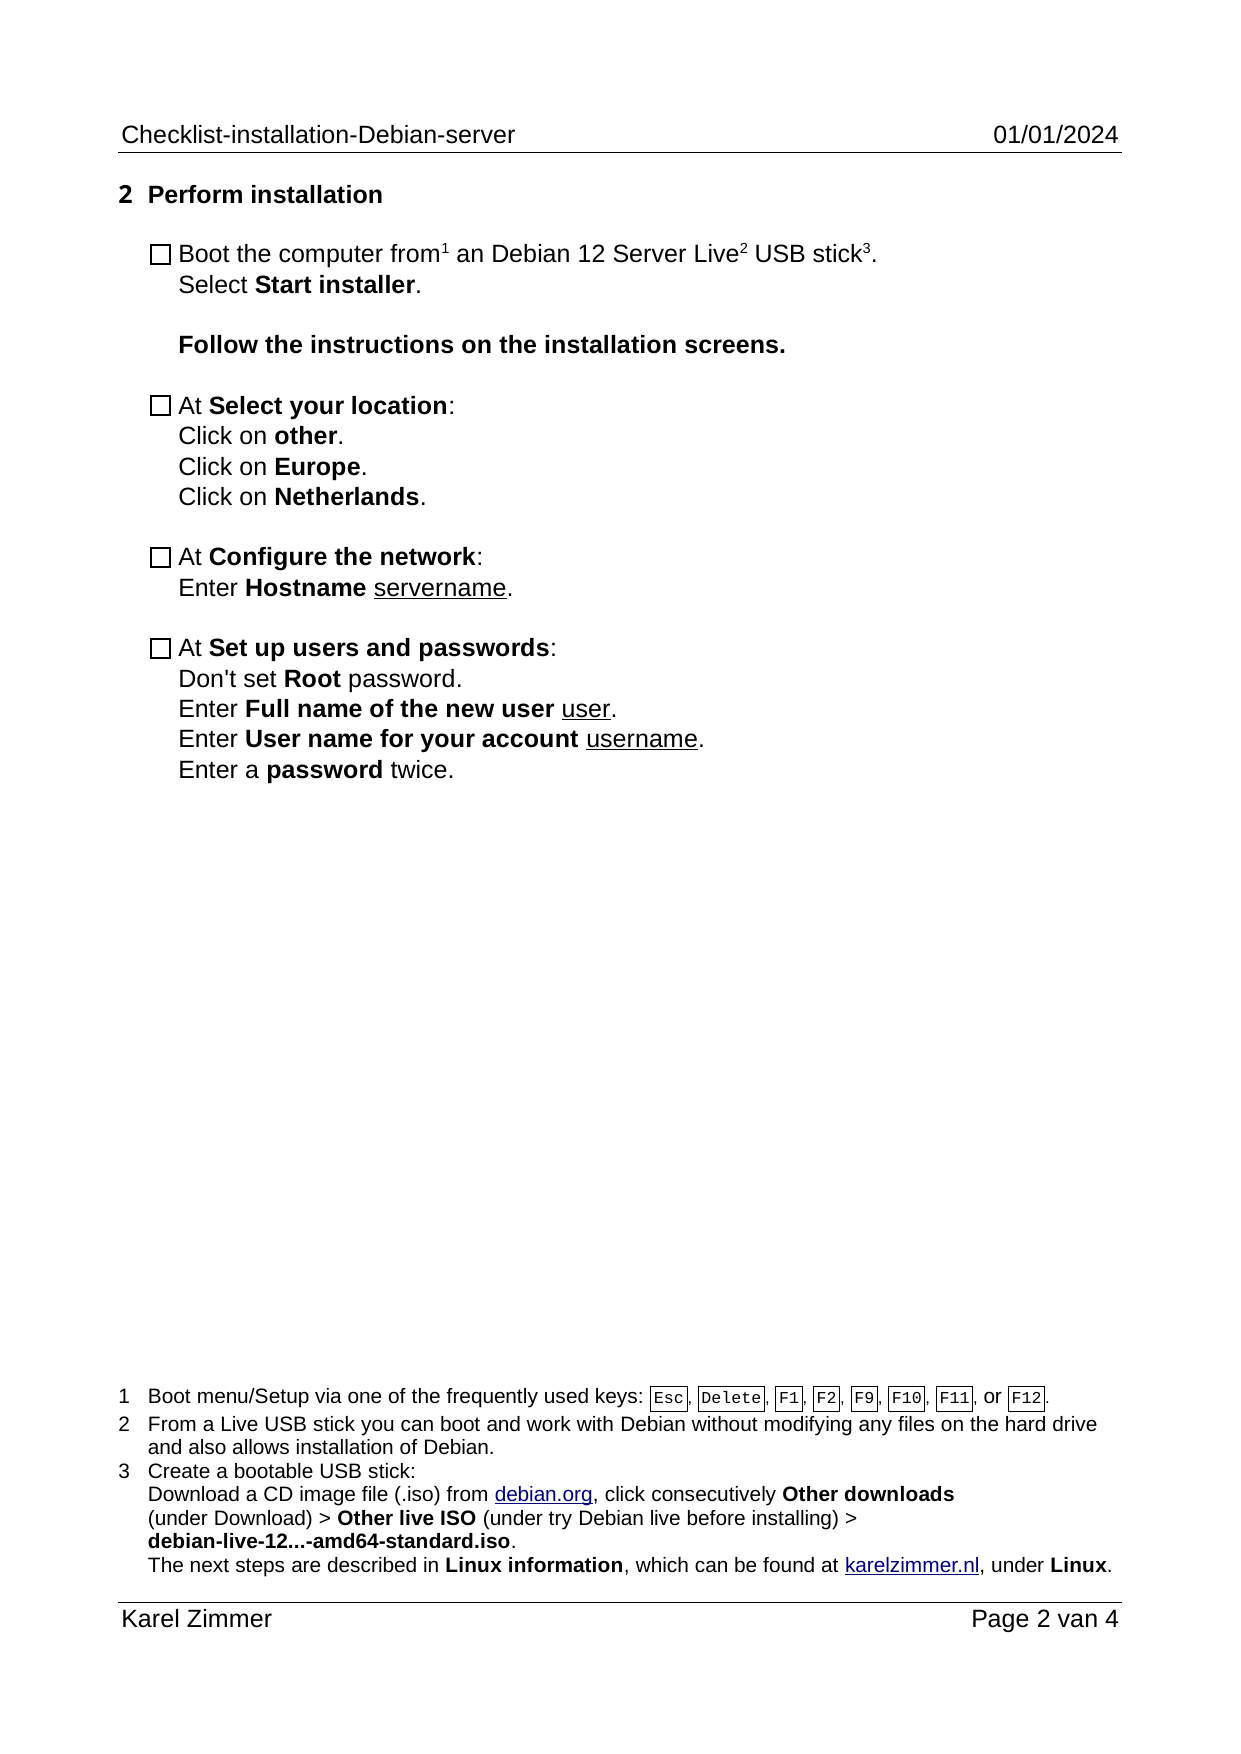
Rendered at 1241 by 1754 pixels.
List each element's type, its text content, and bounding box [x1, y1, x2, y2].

table_cell [142, 330, 177, 360]
table_cell [124, 512, 142, 542]
table_cell At Configure the network: [177, 542, 1122, 572]
table_cell [124, 542, 142, 572]
table_cell Enter a password twice. [177, 754, 1122, 785]
table_cell [142, 603, 177, 633]
table_cell [142, 724, 177, 754]
table_cell [124, 391, 142, 421]
table_cell [124, 603, 142, 633]
table_cell [124, 451, 142, 482]
table_header [124, 239, 142, 269]
table_header [142, 239, 177, 269]
table_cell At Set up users and passwords: [177, 633, 1122, 663]
table_cell Don't set Root password. [177, 664, 1122, 694]
table_cell At Select your location: [177, 391, 1122, 421]
table_cell [142, 664, 177, 694]
table_cell Click on Netherlands. [177, 482, 1122, 512]
table_cell [124, 724, 142, 754]
table_header Boot the computer from an Debian 12 Server Live USB stick. [177, 239, 1122, 269]
table_cell Select Start installer. [177, 269, 1122, 300]
table_cell [124, 633, 142, 663]
table_cell [124, 664, 142, 694]
table_cell [142, 360, 177, 391]
table_cell [124, 300, 142, 330]
table_cell [124, 421, 142, 451]
table_cell [124, 754, 142, 785]
table_cell [124, 360, 142, 391]
table_cell [142, 754, 177, 785]
table_cell [124, 269, 142, 300]
table_cell [142, 391, 177, 421]
table_cell [177, 360, 1122, 391]
table_cell [177, 300, 1122, 330]
table_cell [124, 573, 142, 603]
table_cell [142, 542, 177, 572]
table_cell Enter Hostname servername. [177, 573, 1122, 603]
table_cell [142, 269, 177, 300]
table_cell Enter Full name of the new user USER. [177, 694, 1122, 724]
table_cell [142, 633, 177, 663]
table_cell Enter User name for your account USERname. [177, 724, 1122, 754]
list Perform installation [118, 177, 1122, 211]
table_cell [142, 512, 177, 542]
table_cell Click on Europe. [177, 451, 1122, 482]
table_cell [177, 603, 1122, 633]
table_cell Click on other. [177, 421, 1122, 451]
table_cell [142, 421, 177, 451]
table_cell [124, 482, 142, 512]
table_cell [177, 512, 1122, 542]
table_cell [142, 300, 177, 330]
table_cell [142, 451, 177, 482]
table_cell [142, 482, 177, 512]
table_cell [142, 694, 177, 724]
table_cell Follow the instructions on the installation screens. [177, 330, 1122, 360]
table_cell [124, 330, 142, 360]
table_cell [124, 694, 142, 724]
table_cell [142, 573, 177, 603]
